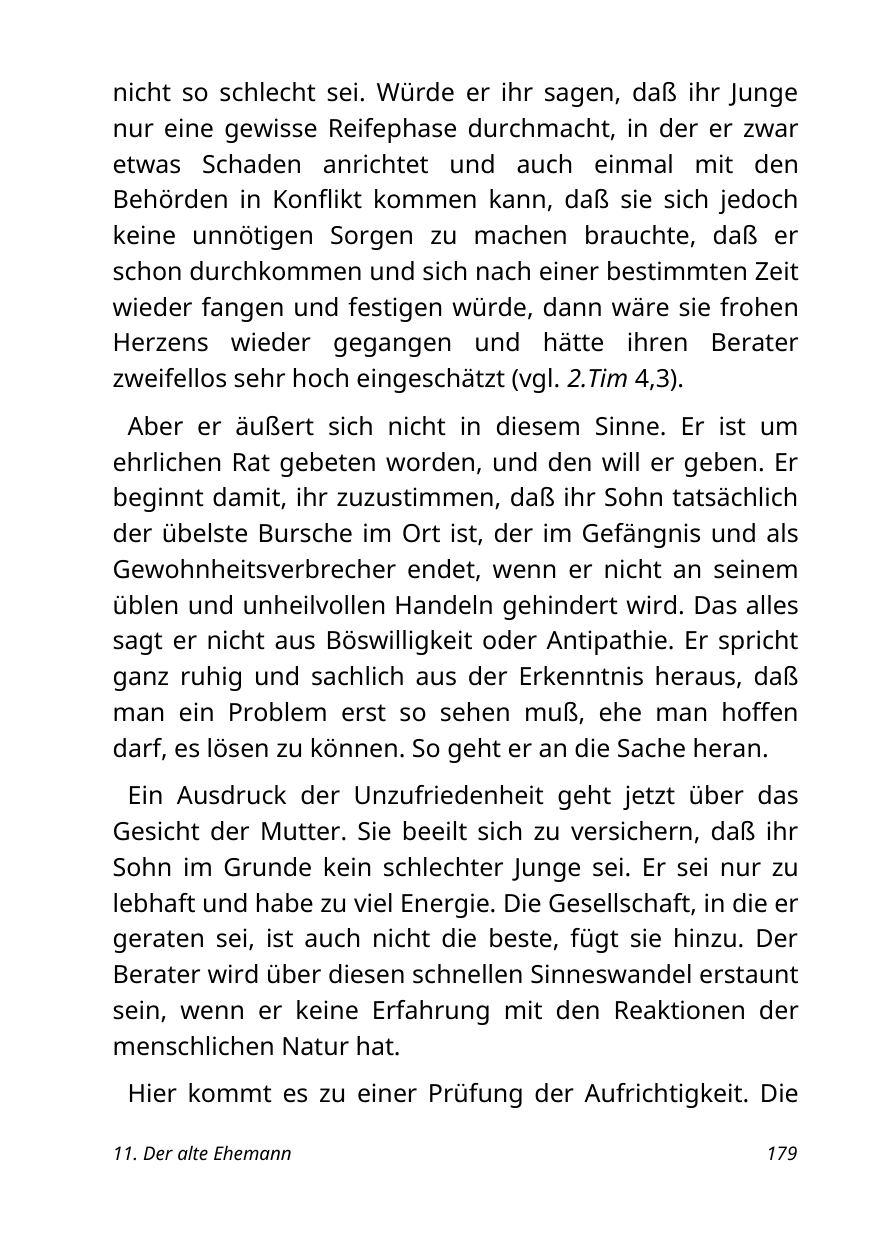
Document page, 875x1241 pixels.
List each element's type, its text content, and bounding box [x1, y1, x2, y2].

text Aber er äußert sich nicht in diesem Sinne. Er ist um ehrlichen Rat gebeten worden, und den will er geben. Er beginnt damit, ihr zuzustimmen, daß ihr Sohn tatsächlich der übelste Bursche im Ort ist, der im Gefängnis und als Gewohnheitsverbrecher endet, wenn er nicht an seinem üblen und unheilvollen Handeln gehindert wird. Das alles sagt er nicht aus Böswilligkeit oder Antipathie. Er spricht ganz ruhig und sachlich aus der Erkenntnis heraus, daß man ein Problem erst so sehen muß, ehe man hoffen darf, es lösen zu können. So geht er an die Sache heran. [112, 409, 799, 764]
text Hier kommt es zu einer Prüfung der Aufrichtigkeit. Die [112, 1076, 799, 1110]
text Ein Ausdruck der Unzufriedenheit geht jetzt über das Gesicht der Mutter. Sie beeilt sich zu versichern, daß ihr Sohn im Grunde kein schlechter Junge sei. Er sei nur zu lebhaft und habe zu viel Energie. Die Gesellschaft, in die er geraten sei, ist auch nicht die beste, fügt sie hinzu. Der Berater wird über diesen schnellen Sinneswandel erstaunt sein, wenn er keine Erfahrung mit den Reaktionen der menschlichen Natur hat. [112, 778, 799, 1062]
text nicht so schlecht sei. Würde er ihr sagen, daß ihr Junge nur eine gewisse Reifephase durchmacht, in der er zwar etwas Schaden anrichtet und auch einmal mit den Behörden in Konflikt kommen kann, daß sie sich jedoch keine unnötigen Sorgen zu machen brauchte, daß er schon durchkommen und sich nach einer bestimmten Zeit wieder fangen und festigen würde, dann wäre sie frohen Herzens wieder gegangen und hätte ihren Berater zweifellos sehr hoch eingeschätzt (vgl. 2.Tim 4,3). [112, 75, 799, 395]
